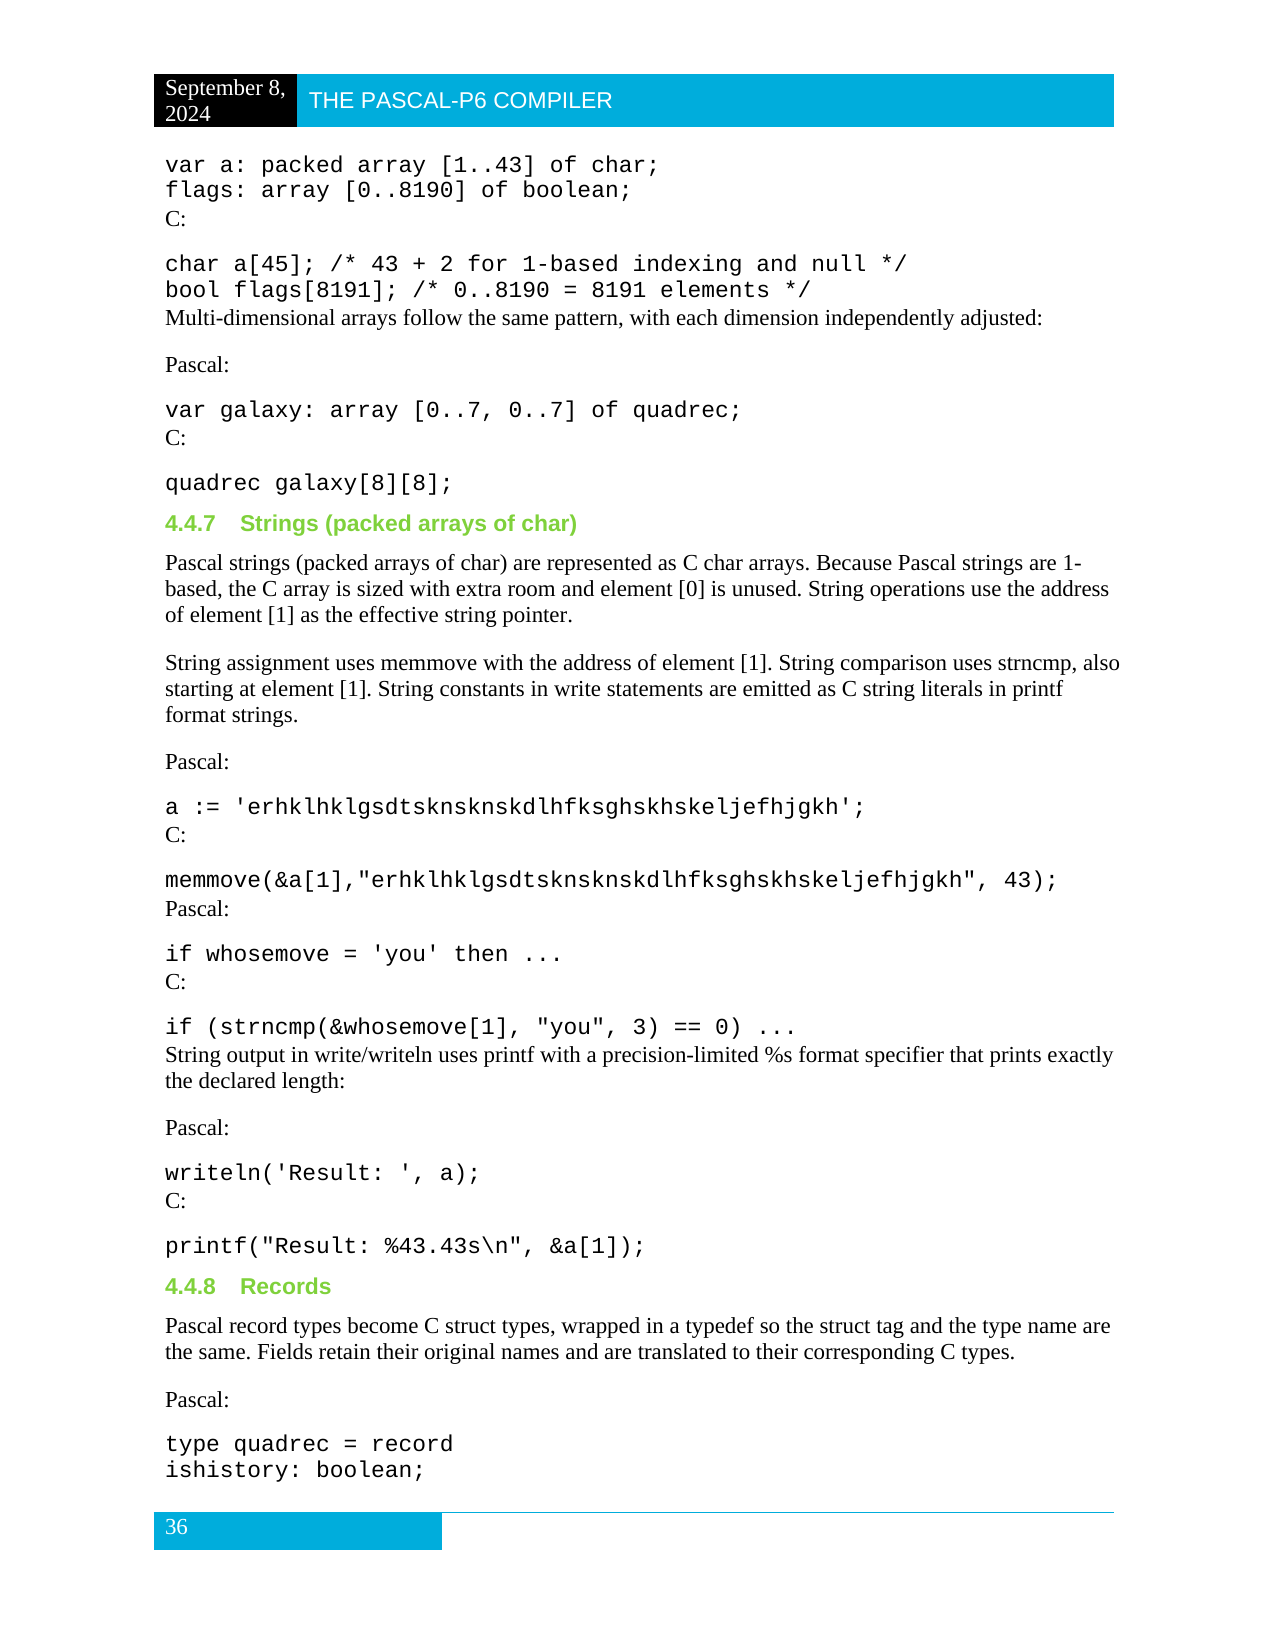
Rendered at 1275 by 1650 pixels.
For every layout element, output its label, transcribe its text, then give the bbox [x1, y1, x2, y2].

text C: [165, 968, 1125, 994]
text flags: array [0..8190] of boolean; [165, 179, 1125, 205]
text Pascal: [165, 351, 1125, 377]
text var a: packed array [1..43] of char; [165, 153, 1125, 179]
text var galaxy: array [0..7, 0..7] of quadrec; [165, 398, 1125, 424]
text Pascal: [165, 895, 1125, 921]
text Pascal: [165, 1386, 1125, 1412]
text type quadrec = record [165, 1433, 1125, 1459]
text C: [165, 1188, 1125, 1214]
text ishistory: boolean; [165, 1459, 1125, 1485]
text Pascal strings (packed arrays of char) are represented as C char arrays. Because Pascal strings are 1-based, the C array is sized with extra room and element [0] is unused. String operations use the address of element [1] as the effective string pointer. [165, 549, 1125, 628]
text if whosemove = 'you' then ... [165, 942, 1125, 968]
text memmove(&a[1],"erhklhklgsdtsknsknskdlhfksghskhskeljefhjgkh", 43); [165, 869, 1125, 895]
text Pascal: [165, 1114, 1125, 1141]
text a := 'erhklhklgsdtsknsknskdlhfksghskhskeljefhjgkh'; [165, 796, 1125, 822]
text writeln('Result: ', a); [165, 1162, 1125, 1188]
text C: [165, 205, 1125, 231]
text Pascal: [165, 748, 1125, 775]
subtitle Records [165, 1273, 1125, 1299]
text quadrec galaxy[8][8]; [165, 471, 1125, 497]
text char a[45]; /* 43 + 2 for 1-based indexing and null */ [165, 252, 1125, 278]
text String output in write/writeln uses printf with a precision-limited %s format specifier that prints exactly the declared length: [165, 1041, 1125, 1094]
text String assignment uses memmove with the address of element [1]. String comparison uses strncmp, also starting at element [1]. String constants in write statements are emitted as C string literals in printf format strings. [165, 648, 1125, 728]
text printf("Result: %43.43s\n", &a[1]); [165, 1235, 1125, 1261]
text Multi-dimensional arrays follow the same pattern, with each dimension independently adjusted: [165, 304, 1125, 330]
text Pascal record types become C struct types, wrapped in a typedef so the struct tag and the type name are the same. Fields retain their original names and are translated to their corresponding C types. [165, 1312, 1125, 1365]
text if (strncmp(&whosemove[1], "you", 3) == 0) ... [165, 1015, 1125, 1041]
text bool flags[8191]; /* 0..8190 = 8191 elements */ [165, 278, 1125, 304]
subtitle Strings (packed arrays of char) [165, 510, 1125, 536]
text C: [165, 424, 1125, 451]
text C: [165, 822, 1125, 848]
